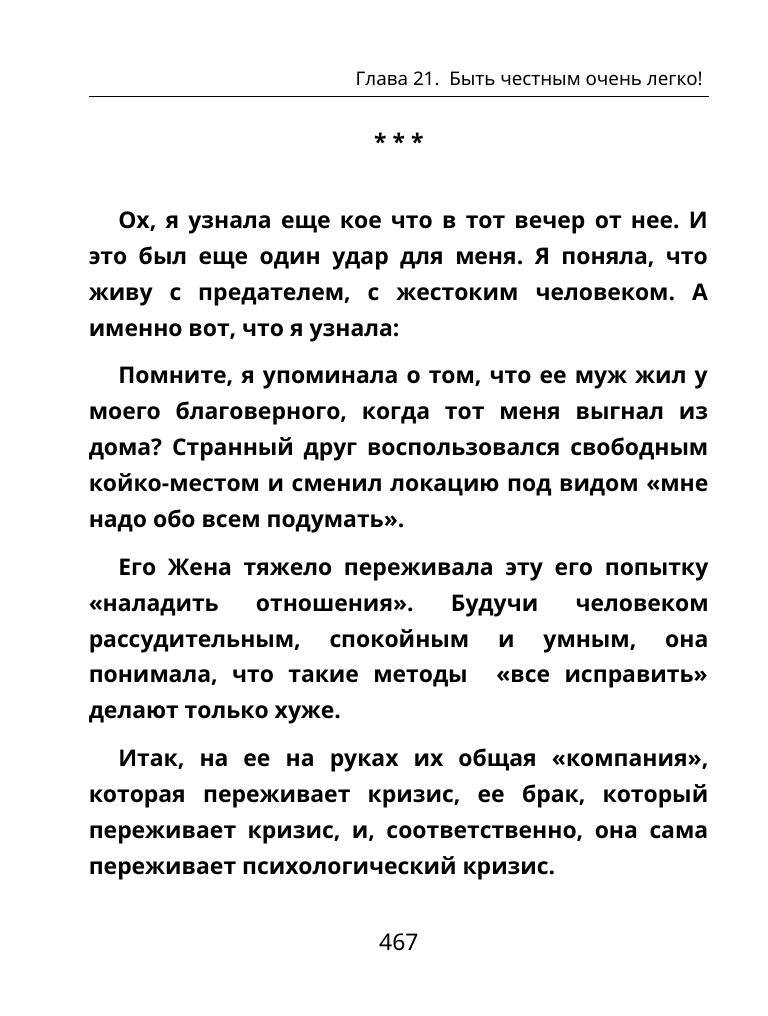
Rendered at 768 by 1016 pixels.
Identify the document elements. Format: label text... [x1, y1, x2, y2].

text Итак, на ее на руках их общая «компания», которая переживает кризис, ее брак, который переживает кризис, и, соответственно, она сама переживает психологический кризис. [88, 742, 709, 881]
text Его Жена тяжело переживала эту его попытку «наладить отношения». Будучи человеком рассудительным, спокойным и умным, она понимала, что такие методы «все исправить» делают только хуже. [88, 551, 709, 726]
subtitle * * * [88, 126, 709, 157]
text Ох, я узнала еще кое что в тот вечер от нее. И это был еще один удар для меня. Я поняла, что живу с предателем, с жестоким человеком. А именно вот, что я узнала: [88, 204, 709, 343]
text Помните, я упоминала о том, что ее муж жил у моего благоверного, когда тот меня выгнал из дома? Странный друг воспользовался свободным койко-местом и сменил локацию под видом «мне надо обо всем подумать». [88, 359, 709, 534]
